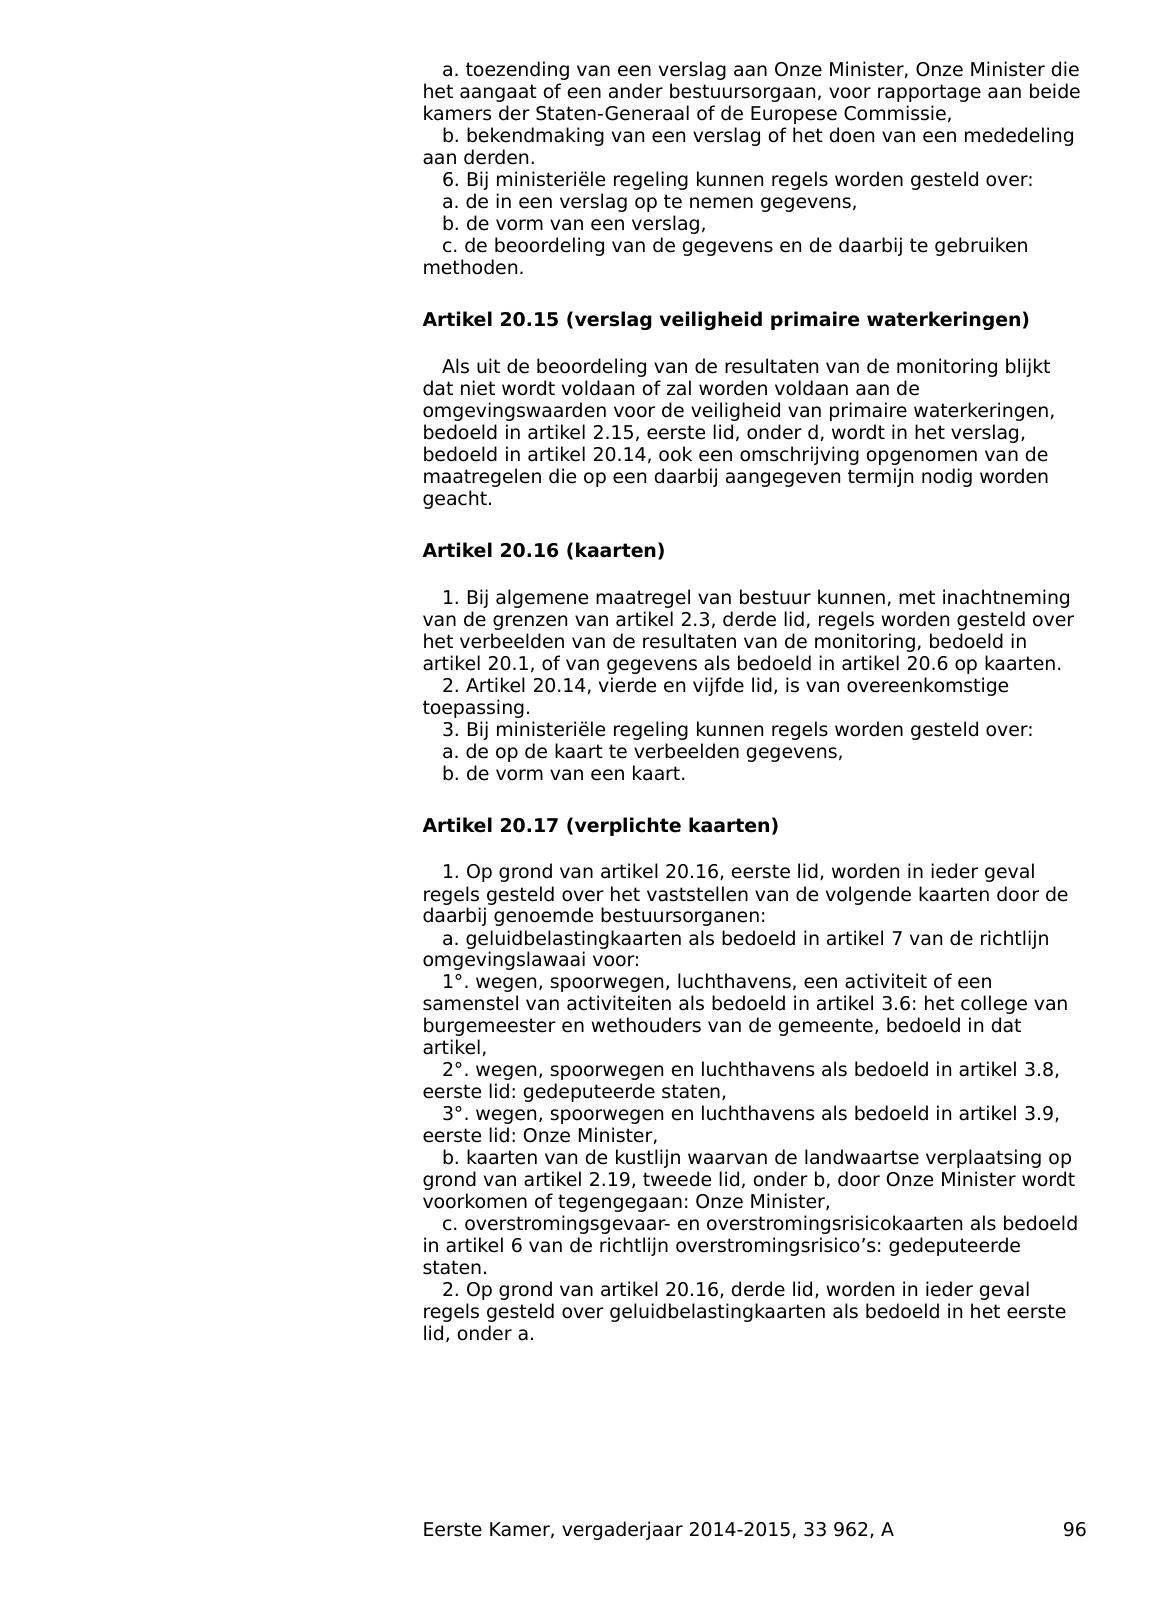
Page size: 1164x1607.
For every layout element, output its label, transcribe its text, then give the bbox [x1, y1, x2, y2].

subtitle Artikel 20.17 (verplichte kaarten) [422, 814, 1087, 836]
subtitle Artikel 20.15 (verslag veiligheid primaire waterkeringen) [422, 309, 1087, 331]
text b. de vorm van een kaart. [422, 762, 1087, 784]
text 1. Bij algemene maatregel van bestuur kunnen, met inachtneming van de grenzen van artikel 2.3, derde lid, regels worden gesteld over het verbeelden van de resultaten van de monitoring, bedoeld in artikel 20.1, of van gegevens als bedoeld in artikel 20.6 op kaarten. [422, 587, 1087, 674]
text 3. Bij ministeriële regeling kunnen regels worden gesteld over: [422, 718, 1087, 741]
text 1. Op grond van artikel 20.16, eerste lid, worden in ieder geval regels gesteld over het vaststellen van de volgende kaarten door de daarbij genoemde bestuursorganen: [422, 861, 1087, 927]
text Als uit de beoordeling van de resultaten van de monitoring blijkt dat niet wordt voldaan of zal worden voldaan aan de omgevingswaarden voor de veiligheid van primaire waterkeringen, bedoeld in artikel 2.15, eerste lid, onder d, wordt in het verslag, bedoeld in artikel 20.14, ook een omschrijving opgenomen van de maatregelen die op een daarbij aangegeven termijn nodig worden geacht. [422, 356, 1087, 510]
text c. de beoordeling van de gegevens en de daarbij te gebruiken methoden. [422, 235, 1087, 279]
text b. kaarten van de kustlijn waarvan de landwaartse verplaatsing op grond van artikel 2.19, tweede lid, onder b, door Onze Minister wordt voorkomen of tegengegaan: Onze Minister, [422, 1147, 1087, 1213]
text 3°. wegen, spoorwegen en luchthavens als bedoeld in artikel 3.9, eerste lid: Onze Minister, [422, 1103, 1087, 1147]
text a. geluidbelastingkaarten als bedoeld in artikel 7 van de richtlijn omgevingslawaai voor: [422, 927, 1087, 971]
text c. overstromingsgevaar- en overstromingsrisicokaarten als bedoeld in artikel 6 van de richtlijn overstromingsrisico’s: gedeputeerde staten. [422, 1213, 1087, 1279]
text 1°. wegen, spoorwegen, luchthavens, een activiteit of een samenstel van activiteiten als bedoeld in artikel 3.6: het college van burgemeester en wethouders van de gemeente, bedoeld in dat artikel, [422, 971, 1087, 1059]
text b. bekendmaking van een verslag of het doen van een mededeling aan derden. [422, 125, 1087, 169]
text 2°. wegen, spoorwegen en luchthavens als bedoeld in artikel 3.8, eerste lid: gedeputeerde staten, [422, 1059, 1087, 1103]
text a. de in een verslag op te nemen gegevens, [422, 191, 1087, 213]
text 6. Bij ministeriële regeling kunnen regels worden gesteld over: [422, 169, 1087, 191]
text b. de vorm van een verslag, [422, 213, 1087, 235]
text 2. Op grond van artikel 20.16, derde lid, worden in ieder geval regels gesteld over geluidbelastingkaarten als bedoeld in het eerste lid, onder a. [422, 1279, 1087, 1345]
subtitle Artikel 20.16 (kaarten) [422, 540, 1087, 562]
text a. de op de kaart te verbeelden gegevens, [422, 741, 1087, 762]
text a. toezending van een verslag aan Onze Minister, Onze Minister die het aangaat of een ander bestuursorgaan, voor rapportage aan beide kamers der Staten-Generaal of de Europese Commissie, [422, 59, 1087, 125]
text 2. Artikel 20.14, vierde en vijfde lid, is van overeenkomstige toepassing. [422, 674, 1087, 718]
